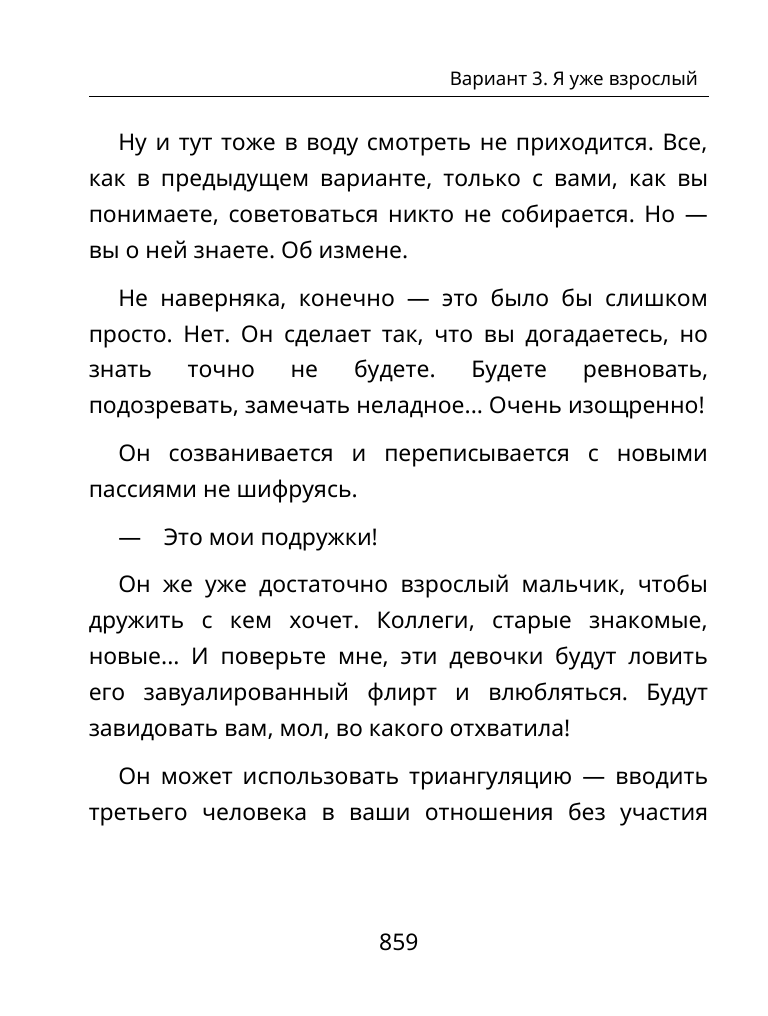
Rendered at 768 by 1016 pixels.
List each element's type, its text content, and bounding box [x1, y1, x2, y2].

text Он может использовать триангуляцию — вводить третьего человека в ваши отношения без участия [88, 760, 709, 827]
list Это мои подружки! [88, 521, 709, 552]
text Не наверняка, конечно — это было бы слишком просто. Нет. Он сделает так, что вы догадаетесь, но знать точно не будете. Будете ревновать, подозревать, замечать неладное... Очень изощренно! [88, 282, 709, 421]
text Он же уже достаточно взрослый мальчик, чтобы дружить с кем хочет. Коллеги, старые знакомые, новые... И поверьте мне, эти девочки будут ловить его завуалированный флирт и влюбляться. Будут завидовать вам, мол, во какого отхватила! [88, 568, 709, 743]
text Он созванивается и переписывается с новыми пассиями не шифруясь. [88, 437, 709, 504]
text Ну и тут тоже в воду смотреть не приходится. Все, как в предыдущем варианте, только с вами, как вы понимаете, советоваться никто не собирается. Но — вы о ней знаете. Об измене. [88, 126, 709, 265]
